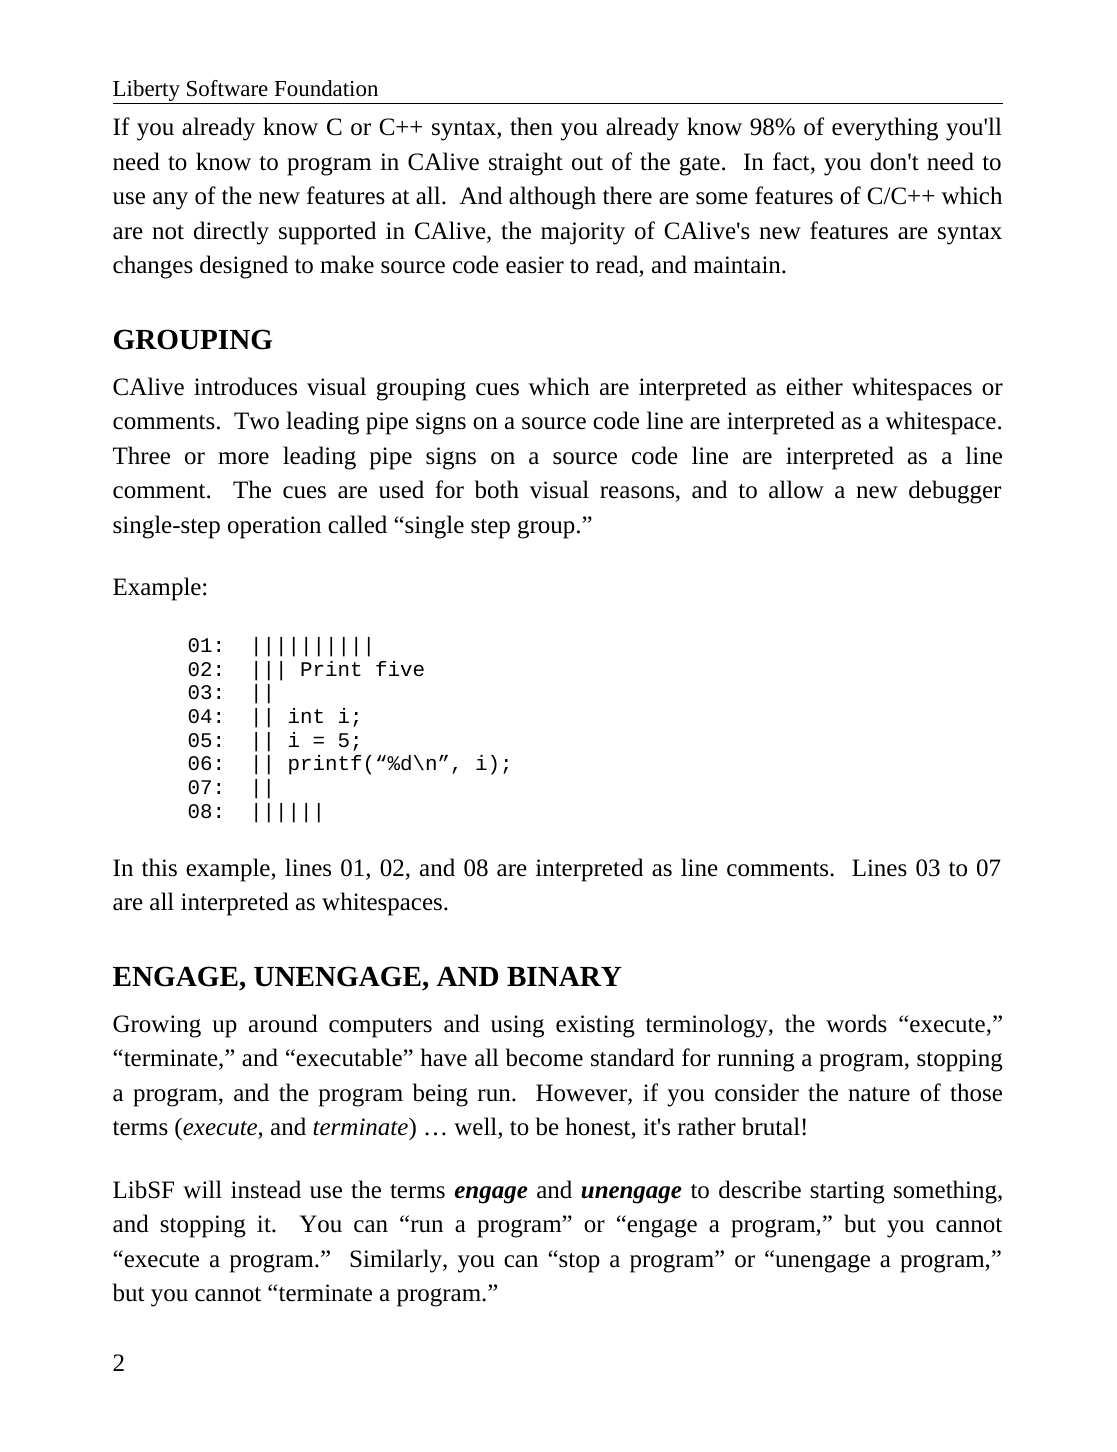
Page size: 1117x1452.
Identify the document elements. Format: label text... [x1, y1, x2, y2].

text In this example, lines 01, 02, and 08 are interpreted as line comments. Lines 03 to 07 are all interpreted as whitespaces. [112, 853, 1003, 916]
text Example: [112, 572, 1003, 601]
text LibSF will instead use the terms engage and unengage to describe starting something, and stopping it. You can “run a program” or “engage a program,” but you cannot “execute a program.” Similarly, you can “stop a program” or “unengage a program,” but you cannot “terminate a program.” [112, 1175, 1003, 1307]
text 01: |||||||||| 02: ||| Print five 03: || 04: || int i; 05: || i = 5; 06: || printf(“%d\n”, i); 07: || 08: |||||| [187, 635, 928, 824]
subtitle Engage, Unengage, and Binary [112, 959, 1003, 993]
text Growing up around computers and using existing terminology, the words “execute,” “terminate,” and “executable” have all become standard for running a program, stopping a program, and the program being run. However, if you consider the nature of those terms (execute, and terminate) … well, to be honest, it's rather brutal! [112, 1009, 1003, 1141]
subtitle Grouping [112, 322, 1003, 356]
text If you already know C or C++ syntax, then you already know 98% of everything you'll need to know to program in CAlive straight out of the gate. In fact, you don't need to use any of the new features at all. And although there are some features of C/C++ which are not directly supported in CAlive, the majority of CAlive's new features are syntax changes designed to make source code easier to read, and maintain. [112, 112, 1003, 279]
text CAlive introduces visual grouping cues which are interpreted as either whitespaces or comments. Two leading pipe signs on a source code line are interpreted as a whitespace. Three or more leading pipe signs on a source code line are interpreted as a line comment. The cues are used for both visual reasons, and to allow a new debugger single-step operation called “single step group.” [112, 372, 1003, 539]
